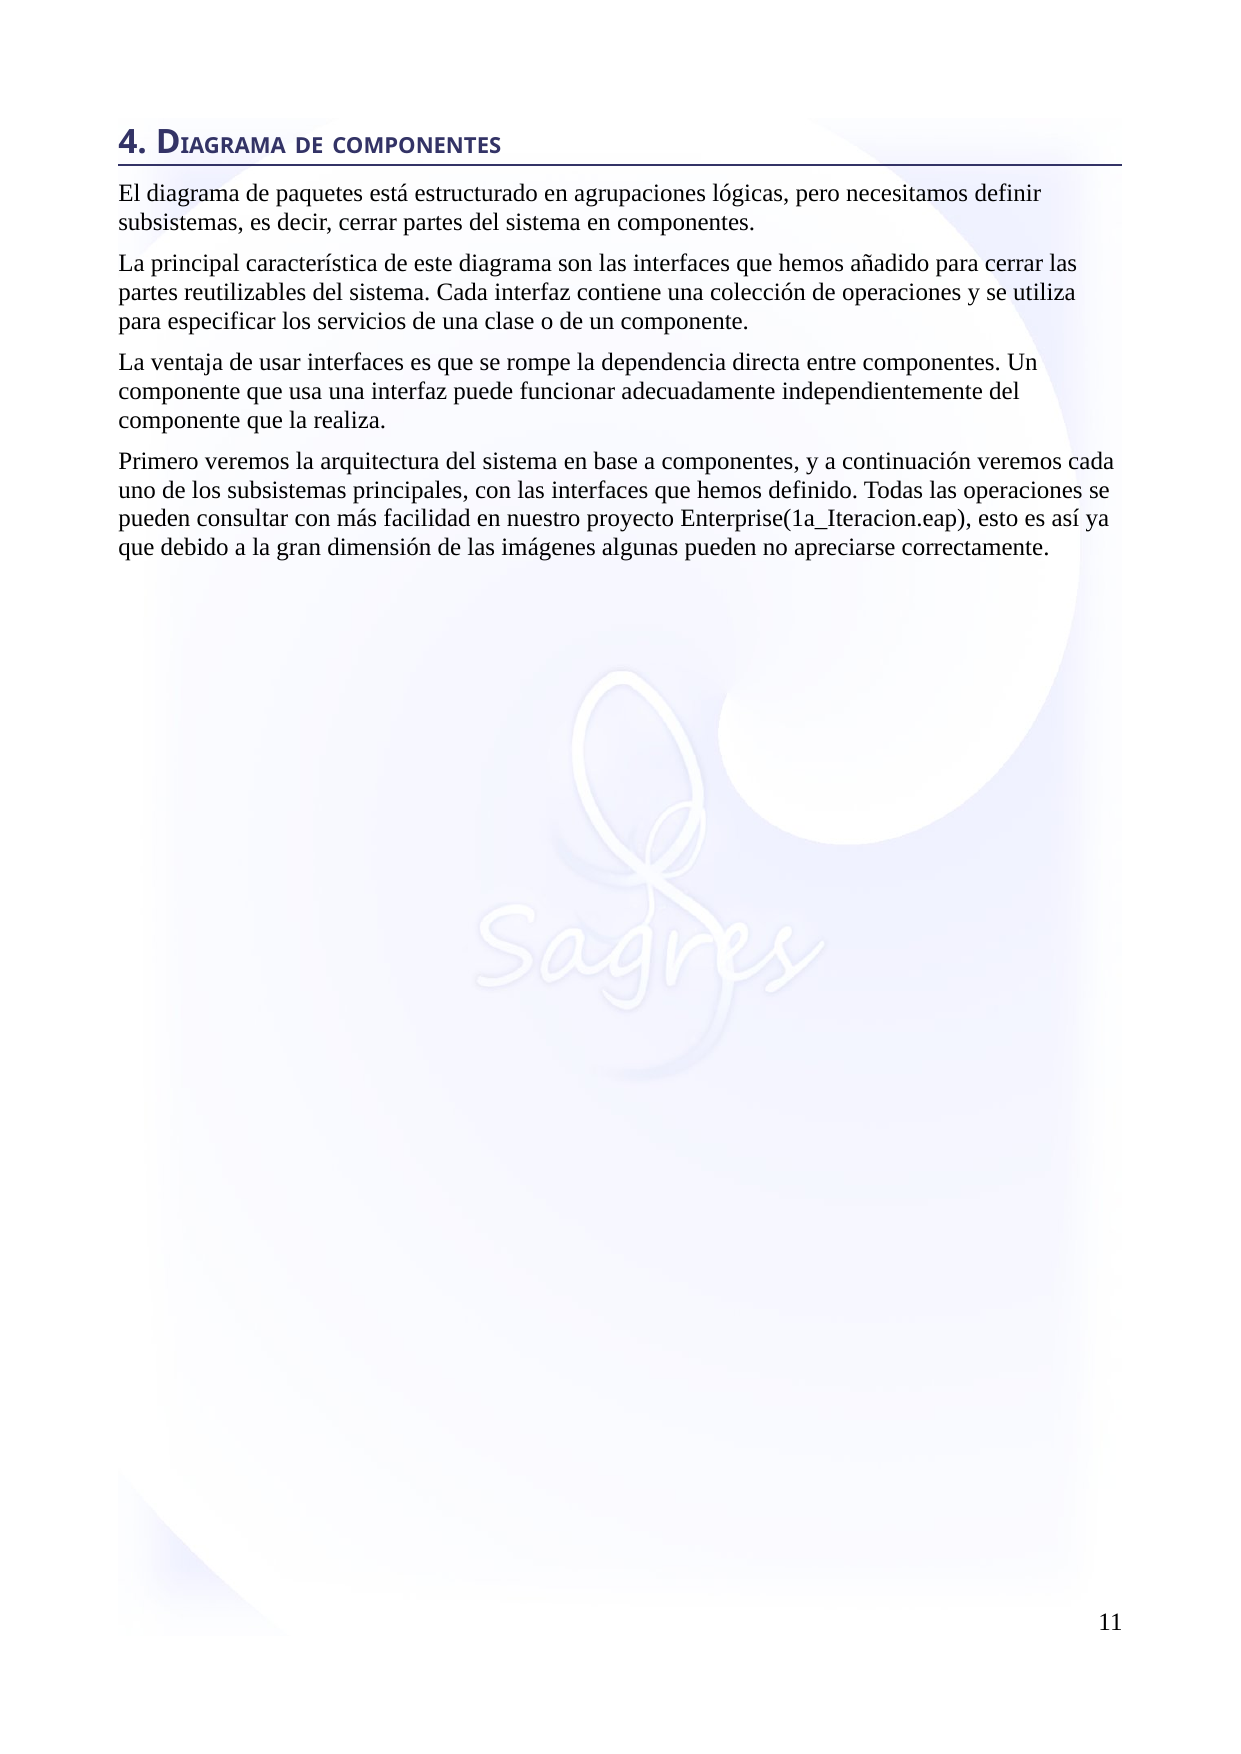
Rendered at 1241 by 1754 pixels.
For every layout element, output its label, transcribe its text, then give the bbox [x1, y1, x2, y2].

text La ventaja de usar interfaces es que se rompe la dependencia directa entre componentes. Un componente que usa una interfaz puede funcionar adecuadamente independientemente del componente que la realiza. [118, 347, 1122, 433]
picture [118, 561, 1122, 1636]
text El diagrama de paquetes está estructurado en agrupaciones lógicas, pero necesitamos definir subsistemas, es decir, cerrar partes del sistema en componentes. [118, 178, 1122, 236]
text La principal característica de este diagrama son las interfaces que hemos añadido para cerrar las partes reutilizables del sistema. Cada interfaz contiene una colección de operaciones y se utiliza para especificar los servicios de una clase o de un componente. [118, 248, 1122, 335]
picture [118, 236, 1122, 248]
picture [118, 166, 1122, 178]
text Primero veremos la arquitectura del sistema en base a componentes, y a continuación veremos cada uno de los subsistemas principales, con las interfaces que hemos definido. Todas las operaciones se pueden consultar con más facilidad en nuestro proyecto Enterprise(1a_Iteracion.eap), esto es así ya que debido a la gran dimensión de las imágenes algunas pueden no apreciarse correctamente. [118, 446, 1122, 561]
subtitle 4. Diagrama de componentes [118, 118, 1122, 164]
picture [118, 433, 1122, 446]
picture [118, 335, 1122, 347]
